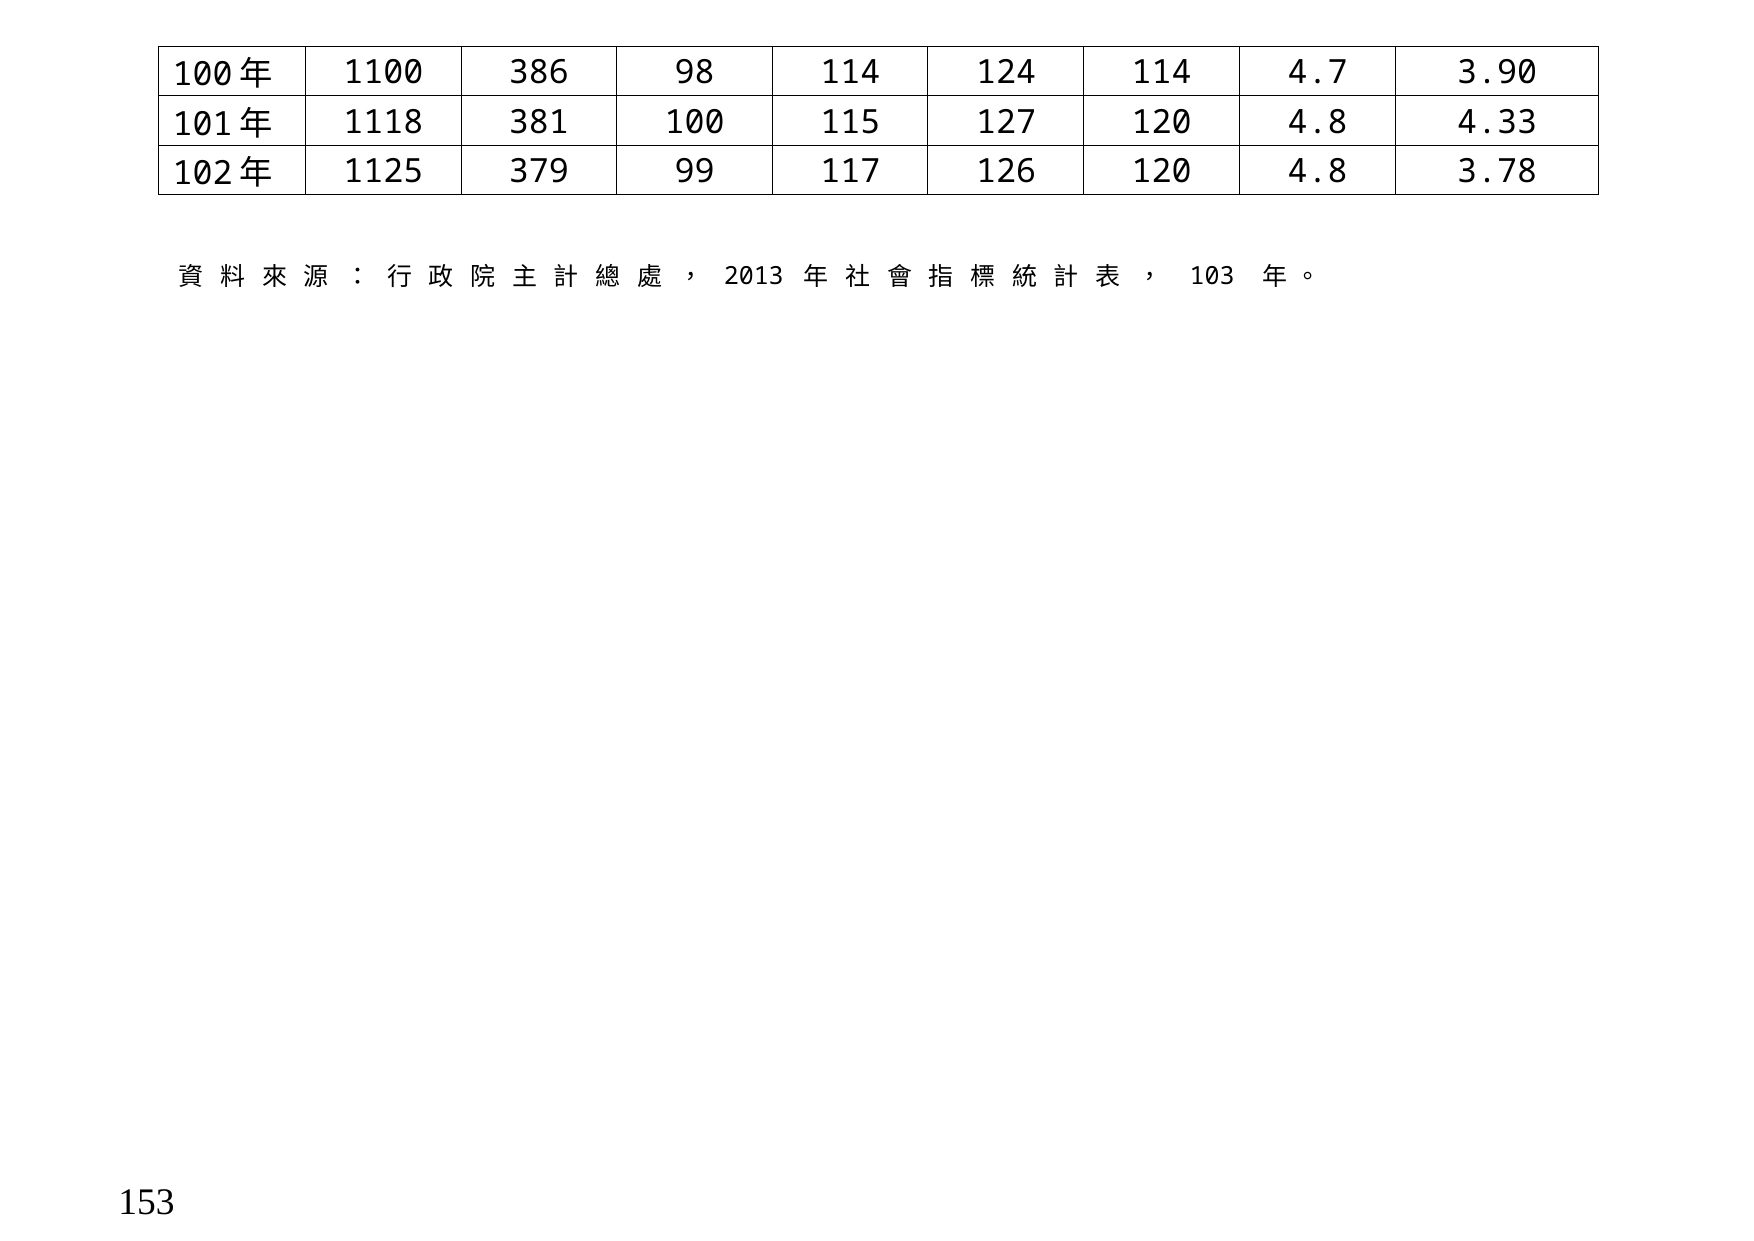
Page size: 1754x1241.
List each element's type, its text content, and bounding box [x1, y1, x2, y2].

table_cell 120 [1084, 146, 1239, 194]
table_cell 101年 [159, 96, 305, 145]
table_cell 3.90 [1396, 47, 1598, 95]
table_cell 1125 [306, 146, 461, 194]
table_cell 114 [1084, 47, 1239, 95]
table_cell 4.33 [1396, 96, 1598, 145]
table_cell 4.8 [1240, 96, 1395, 145]
table_cell 1118 [306, 96, 461, 145]
table_cell 127 [928, 96, 1083, 145]
table_cell 3.78 [1396, 146, 1598, 194]
table_cell 4.8 [1240, 146, 1395, 194]
table_cell 1100 [306, 47, 461, 95]
table_cell 100年 [159, 47, 305, 95]
table_cell 120 [1084, 96, 1239, 145]
table_cell 114 [773, 47, 927, 95]
table_cell 99 [617, 146, 772, 194]
table_cell 124 [928, 47, 1083, 95]
table_cell 98 [617, 47, 772, 95]
table_cell 386 [462, 47, 616, 95]
table_cell 126 [928, 146, 1083, 194]
table_cell 115 [773, 96, 927, 145]
table_cell 102年 [159, 146, 305, 194]
table_cell 381 [462, 96, 616, 145]
table_cell 117 [773, 146, 927, 194]
table_cell 4.7 [1240, 47, 1395, 95]
text 資料來源：行政院主計總處，2013年社會指標統計表，103年。 [128, 233, 1628, 296]
table_cell 379 [462, 146, 616, 194]
table_cell 100 [617, 96, 772, 145]
